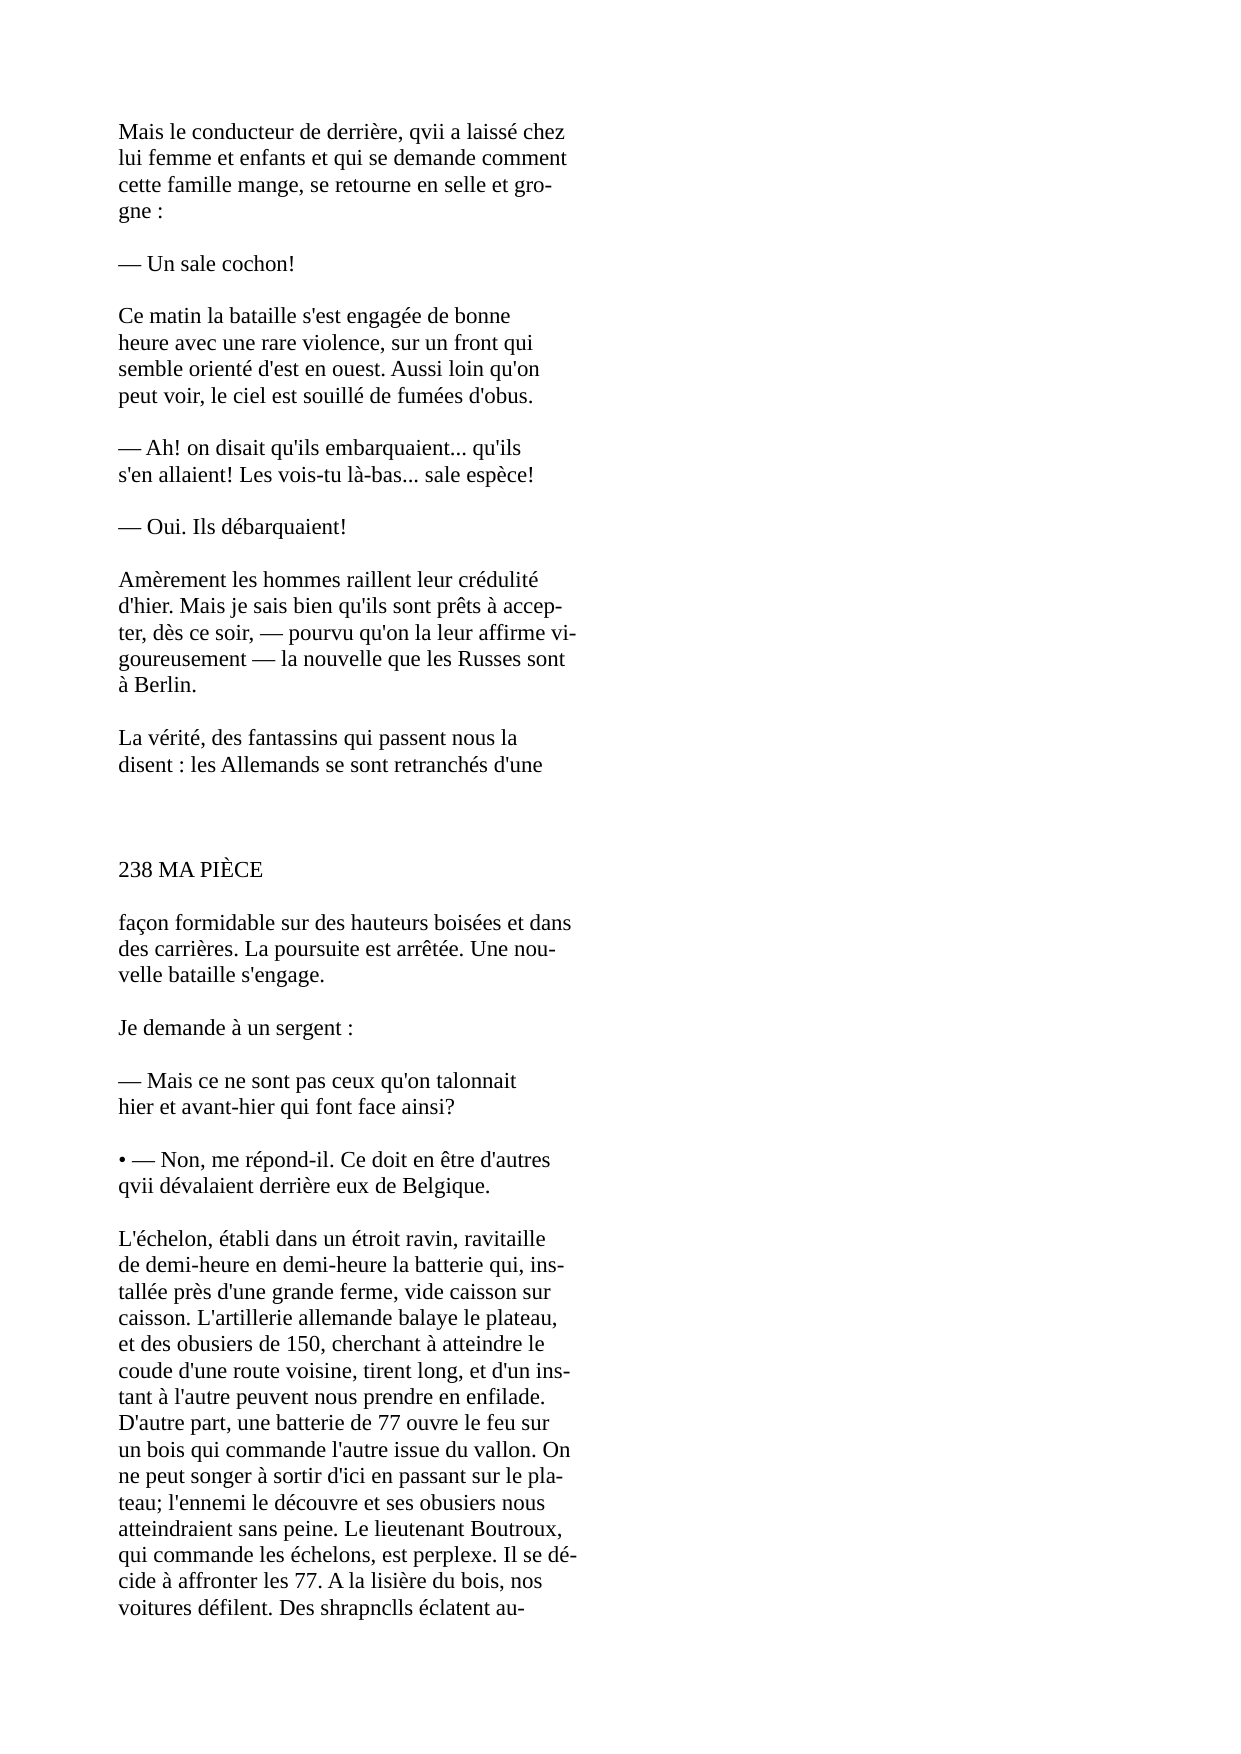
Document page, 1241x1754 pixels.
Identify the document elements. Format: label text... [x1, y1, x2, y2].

text disent : les Allemands se sont retranchés d'une [118, 751, 1122, 777]
text cide à affronter les 77. A la lisière du bois, nos [118, 1568, 1122, 1594]
text cette famille mange, se retourne en selle et gro- [118, 171, 1122, 197]
text La vérité, des fantassins qui passent nous la [118, 724, 1122, 751]
text teau; l'ennemi le découvre et ses obusiers nous [118, 1488, 1122, 1515]
text peut voir, le ciel est souillé de fumées d'obus. [118, 382, 1122, 408]
text semble orienté d'est en ouest. Aussi loin qu'on [118, 355, 1122, 382]
text de demi-heure en demi-heure la batterie qui, ins- [118, 1251, 1122, 1278]
text ter, dès ce soir, — pourvu qu'on la leur affirme vi- [118, 619, 1122, 645]
text Mais le conducteur de derrière, qvii a laissé chez [118, 118, 1122, 144]
text s'en allaient! Les vois-tu là-bas... sale espèce! [118, 461, 1122, 487]
text D'autre part, une batterie de 77 ouvre le feu sur [118, 1409, 1122, 1436]
text d'hier. Mais je sais bien qu'ils sont prêts à accep- [118, 592, 1122, 619]
text — Oui. Ils débarquaient! [118, 513, 1122, 540]
text — Un sale cochon! [118, 250, 1122, 276]
text Je demande à un sergent : [118, 1014, 1122, 1041]
text qui commande les échelons, est perplexe. Il se dé- [118, 1541, 1122, 1568]
text — Ah! on disait qu'ils embarquaient... qu'ils [118, 434, 1122, 461]
text un bois qui commande l'autre issue du vallon. On [118, 1436, 1122, 1462]
text L'échelon, établi dans un étroit ravin, ravitaille [118, 1225, 1122, 1251]
text des carrières. La poursuite est arrêtée. Une nou- [118, 935, 1122, 961]
text • — Non, me répond-il. Ce doit en être d'autres [118, 1146, 1122, 1172]
text ne peut songer à sortir d'ici en passant sur le pla- [118, 1462, 1122, 1488]
text atteindraient sans peine. Le lieutenant Boutroux, [118, 1515, 1122, 1541]
text Amèrement les hommes raillent leur crédulité [118, 566, 1122, 592]
text velle bataille s'engage. [118, 961, 1122, 988]
text caisson. L'artillerie allemande balaye le plateau, [118, 1304, 1122, 1330]
text à Berlin. [118, 672, 1122, 698]
text hier et avant-hier qui font face ainsi? [118, 1093, 1122, 1119]
text coude d'une route voisine, tirent long, et d'un ins- [118, 1357, 1122, 1383]
text façon formidable sur des hauteurs boisées et dans [118, 909, 1122, 935]
text tant à l'autre peuvent nous prendre en enfilade. [118, 1383, 1122, 1409]
text et des obusiers de 150, cherchant à atteindre le [118, 1330, 1122, 1357]
text 238 MA PIÈCE [118, 856, 1122, 882]
text — Mais ce ne sont pas ceux qu'on talonnait [118, 1067, 1122, 1093]
text goureusement — la nouvelle que les Russes sont [118, 645, 1122, 672]
text Ce matin la bataille s'est engagée de bonne [118, 303, 1122, 329]
text tallée près d'une grande ferme, vide caisson sur [118, 1278, 1122, 1304]
text heure avec une rare violence, sur un front qui [118, 329, 1122, 355]
text qvii dévalaient derrière eux de Belgique. [118, 1172, 1122, 1199]
text gne : [118, 197, 1122, 223]
text voitures défilent. Des shrapnclls éclatent au- [118, 1594, 1122, 1620]
text lui femme et enfants et qui se demande comment [118, 144, 1122, 171]
